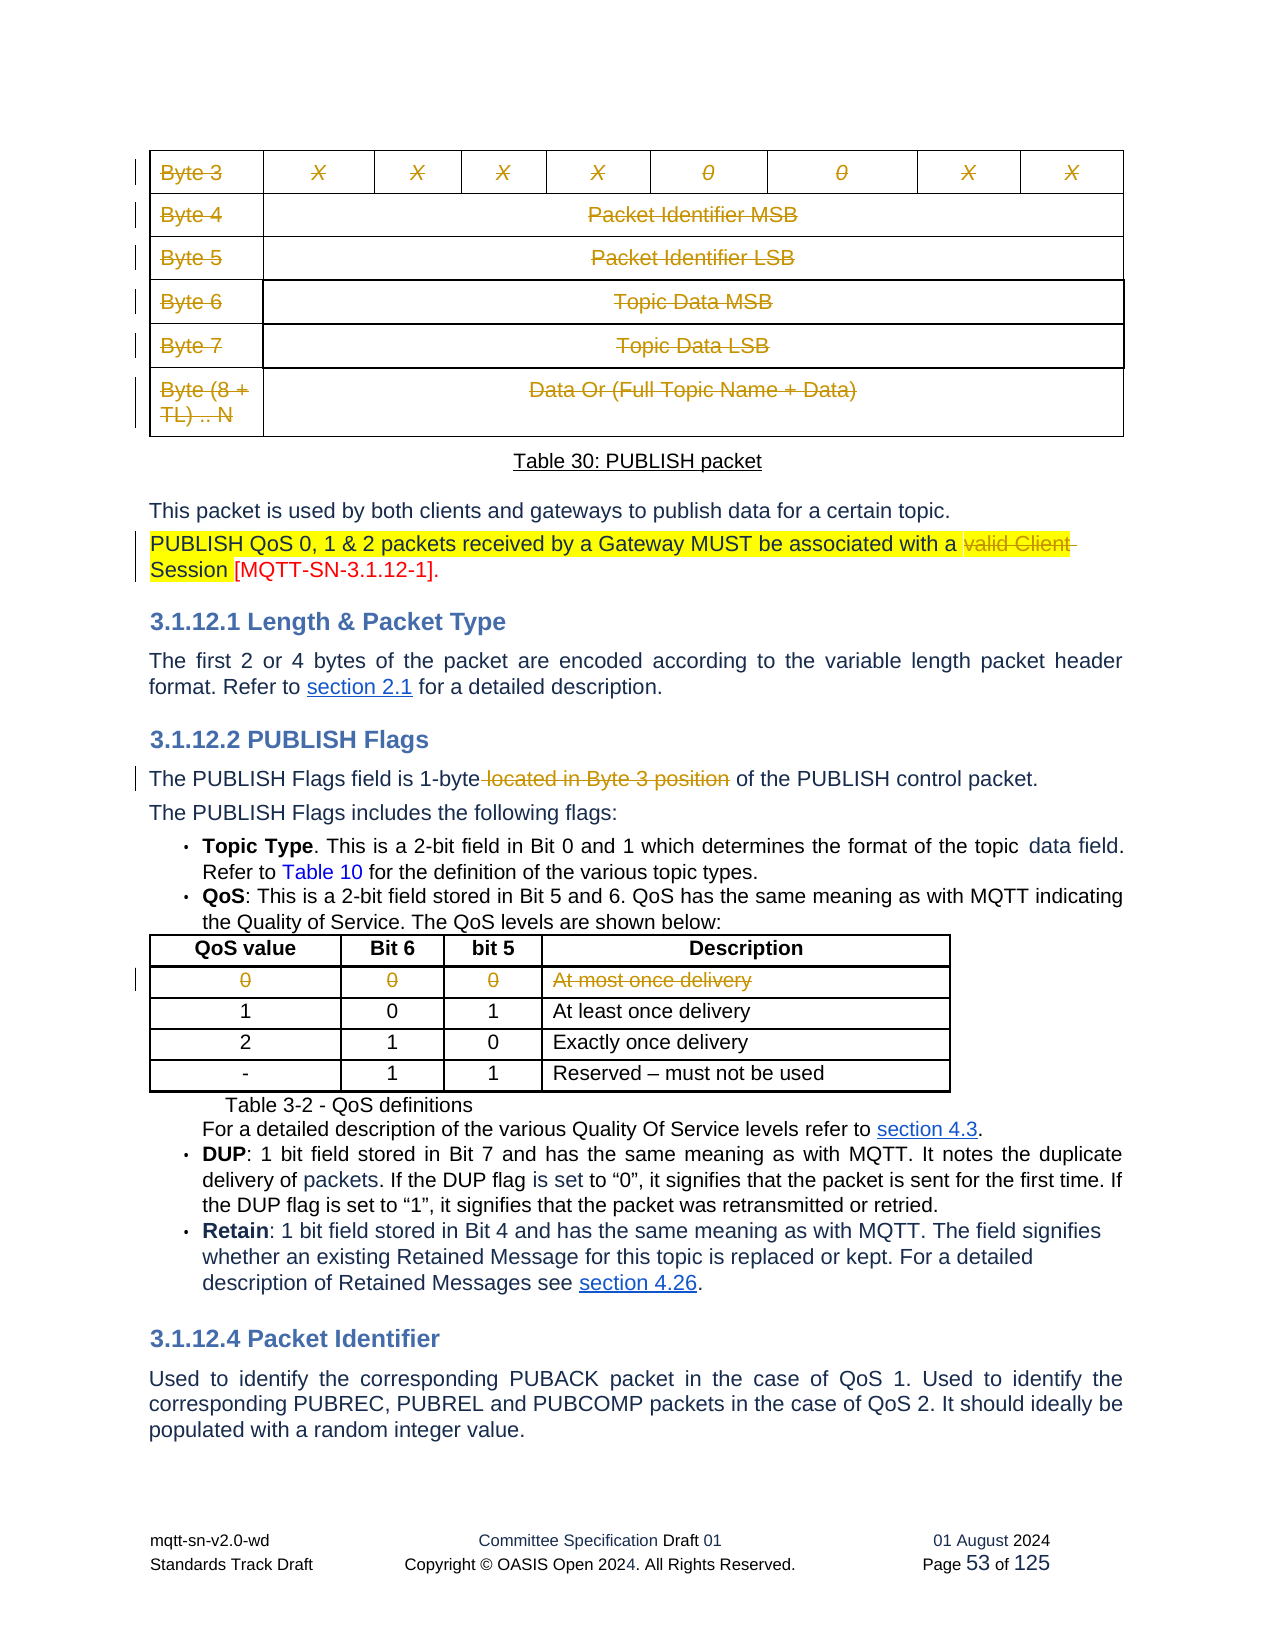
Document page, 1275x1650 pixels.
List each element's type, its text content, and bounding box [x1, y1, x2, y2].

table_cell 1 [342, 1061, 443, 1090]
table_cell [264, 369, 1123, 436]
table_cell [151, 194, 263, 236]
table_header Description [543, 936, 949, 965]
table_cell [651, 151, 767, 193]
table_cell [445, 968, 541, 997]
list Retain: 1 bit field stored in Bit 4 and has the same meaning as with MQTT. The field signifies whether an existing Retained Message for this topic is replaced or kept. For a detailed description of Retained Messages see section 4.26. [181, 1218, 1124, 1294]
table_cell [1021, 151, 1123, 193]
table_cell [462, 151, 546, 193]
table_cell 1 [445, 1061, 541, 1090]
list DUP: 1 bit field stored in Bit 7 and has the same meaning as with MQTT. It notes the duplicate delivery of packets. If the DUP flag is set to “0”, it signifies that the packet is sent for the first time. If the DUP flag is set to “1”, it signifies that the packet was retransmitted or retried. [181, 1142, 1124, 1217]
subtitle 3.1.12.4 Packet Identifier [150, 1324, 1124, 1353]
table_cell [151, 368, 263, 436]
table_cell [768, 151, 917, 193]
table_cell [264, 325, 1123, 367]
table_header bit 5 [445, 936, 541, 965]
table_cell [151, 968, 340, 997]
subtitle 3.1.12.2 PUBLISH Flags [150, 725, 1124, 754]
table_header QoS value [151, 936, 340, 965]
table_cell Reserved – must not be used [543, 1061, 949, 1090]
text Table 30: PUBLISH packet [150, 449, 1125, 473]
subtitle 3.1.12.1 Length & Packet Type [150, 607, 1124, 636]
text PUBLISH QoS 0, 1 & 2 packets received by a Gateway MUST be associated with a Session [MQTT-SN-3.1.12-1]. [150, 531, 1124, 582]
table_cell 1 [342, 1030, 443, 1059]
text For a detailed description of the various Quality Of Service levels refer to section 4.3. [202, 1117, 1124, 1141]
table_cell [342, 968, 443, 997]
table_cell - [151, 1061, 340, 1090]
text The PUBLISH Flags includes the following flags: [148, 800, 1124, 825]
table_cell 0 [342, 999, 443, 1028]
table_cell 2 [151, 1030, 340, 1059]
table_cell [264, 194, 1123, 236]
list Topic Type. This is a 2-bit field in Bit 0 and 1 which determines the format of the topic data field. Refer to Table 10 for the definition of the various topic types. [181, 833, 1124, 883]
text This packet is used by both clients and gateways to publish data for a certain topic. [148, 498, 1124, 523]
table_cell [151, 237, 263, 279]
table_cell 1 [151, 999, 340, 1028]
table_cell [918, 151, 1020, 193]
table_cell [264, 237, 1123, 279]
text The first 2 or 4 bytes of the packet are encoded according to the variable length packet header format. Refer to section 2.1 for a detailed description. [148, 648, 1124, 699]
table_cell [264, 151, 374, 193]
table_cell [151, 151, 263, 193]
text Table 3‑2 - QoS definitions [225, 1092, 1124, 1116]
table_cell 1 [445, 999, 541, 1028]
table_cell 0 [445, 1030, 541, 1059]
table_cell [264, 281, 1123, 323]
table_cell [151, 280, 262, 323]
text The PUBLISH Flags field is 1-byte of the PUBLISH control packet. [148, 766, 1124, 791]
table_header Bit 6 [342, 936, 443, 965]
table_cell At least once delivery [543, 999, 949, 1028]
text Used to identify the corresponding PUBACK packet in the case of QoS 1. Used to identify the corresponding PUBREC, PUBREL and PUBCOMP packets in the case of QoS 2. It should ideally be populated with a random integer value. [148, 1365, 1124, 1442]
table_cell [547, 151, 650, 193]
table_cell [543, 968, 949, 997]
table_cell [151, 324, 262, 367]
table_cell [375, 151, 461, 193]
list QoS: This is a 2-bit field stored in Bit 5 and 6. QoS has the same meaning as with MQTT indicating the Quality of Service. The QoS levels are shown below: [181, 884, 1124, 933]
table_cell Exactly once delivery [543, 1030, 949, 1059]
